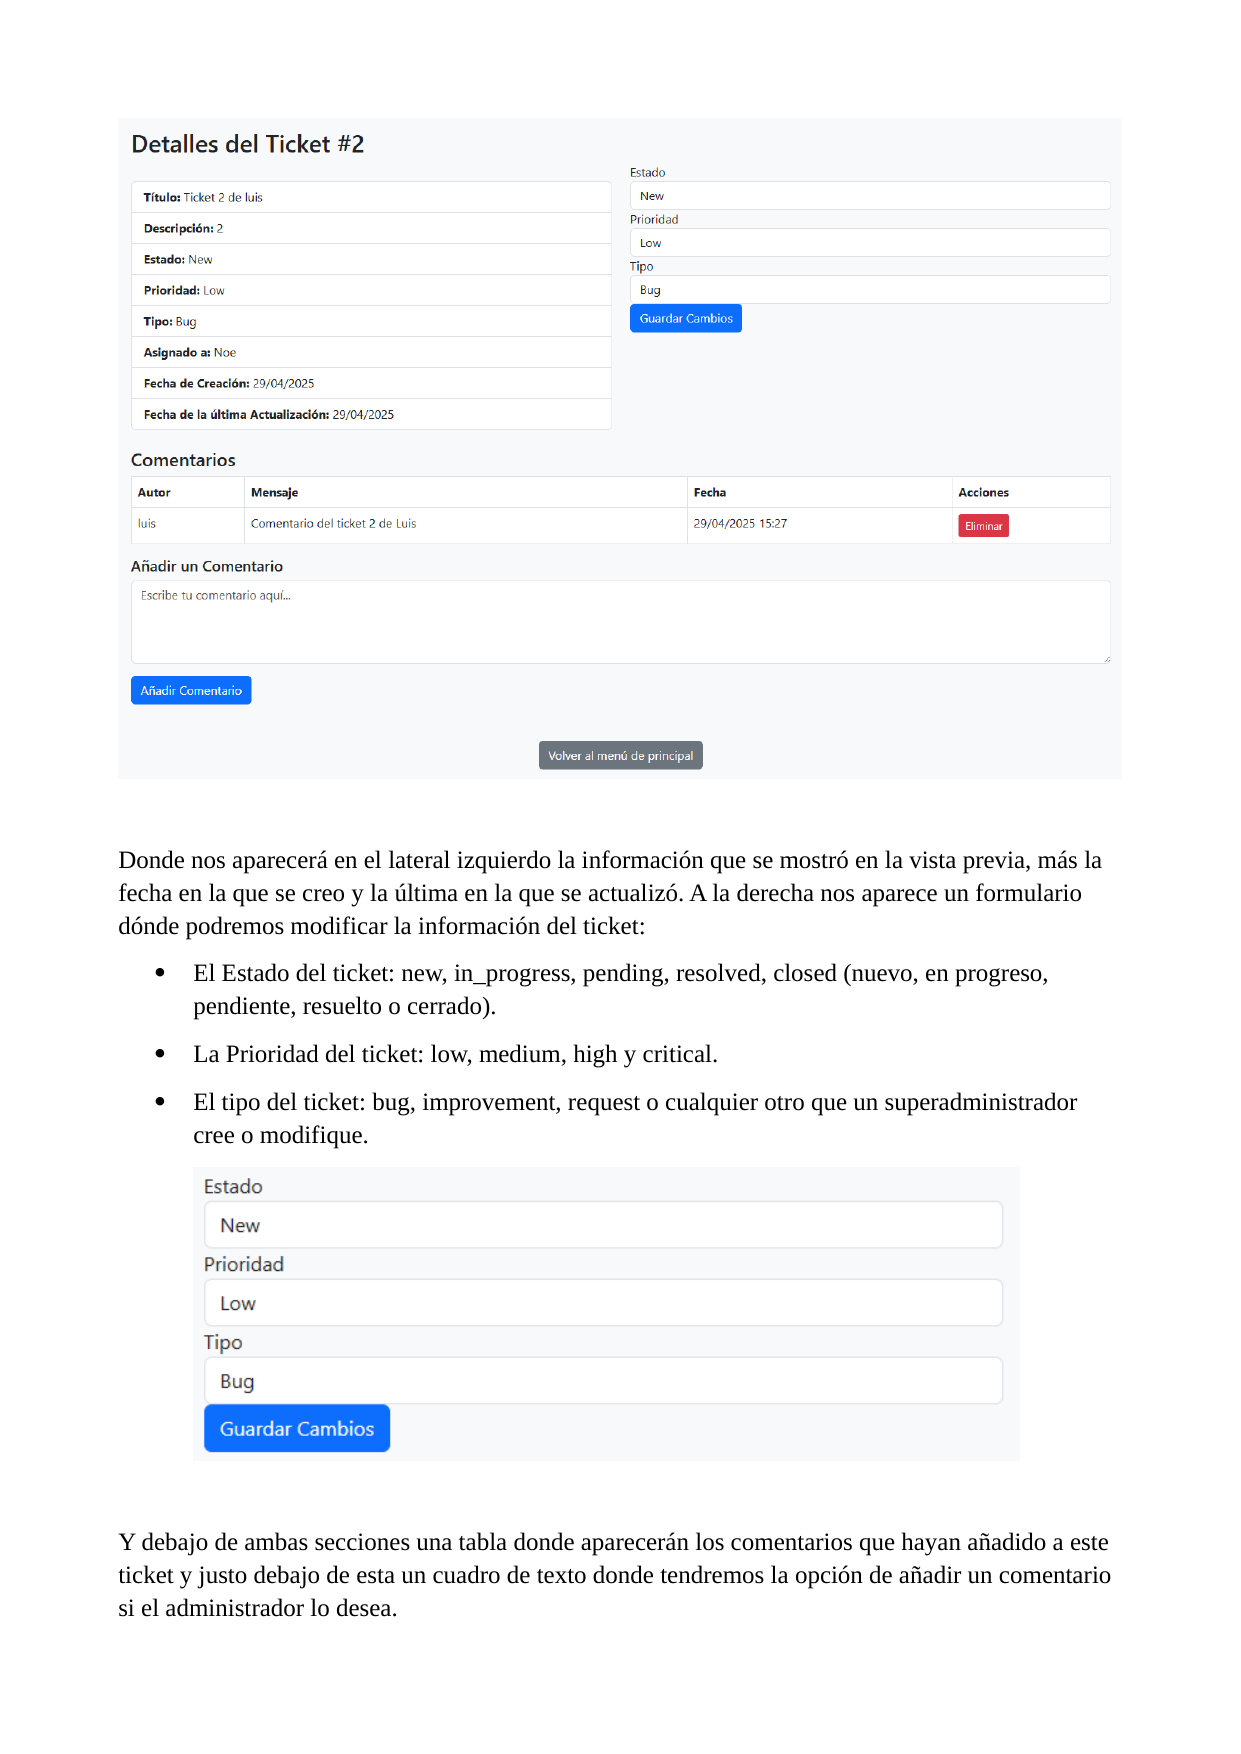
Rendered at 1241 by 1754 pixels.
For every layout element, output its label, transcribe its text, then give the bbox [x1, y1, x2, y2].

text Donde nos aparecerá en el lateral izquierdo la información que se mostró en la vista previa, más la fecha en la que se creo y la última en la que se actualizó. A la derecha nos aparece un formulario dónde podremos modificar la información del ticket: [118, 845, 1122, 939]
picture [193, 1167, 1021, 1461]
list El tipo del ticket: bug, improvement, request o cualquier otro que un superadministrador cree o modifique. [156, 1087, 1122, 1148]
picture [118, 118, 1123, 779]
list El Estado del ticket: new, in_progress, pending, resolved, closed (nuevo, en progreso, pendiente, resuelto o cerrado). [156, 958, 1122, 1020]
text Y debajo de ambas secciones una tabla donde aparecerán los comentarios que hayan añadido a este ticket y justo debajo de esta un cuadro de texto donde tendremos la opción de añadir un comentario si el administrador lo desea. [118, 1527, 1122, 1622]
list La Prioridad del ticket: low, medium, high y critical. [156, 1039, 1122, 1068]
